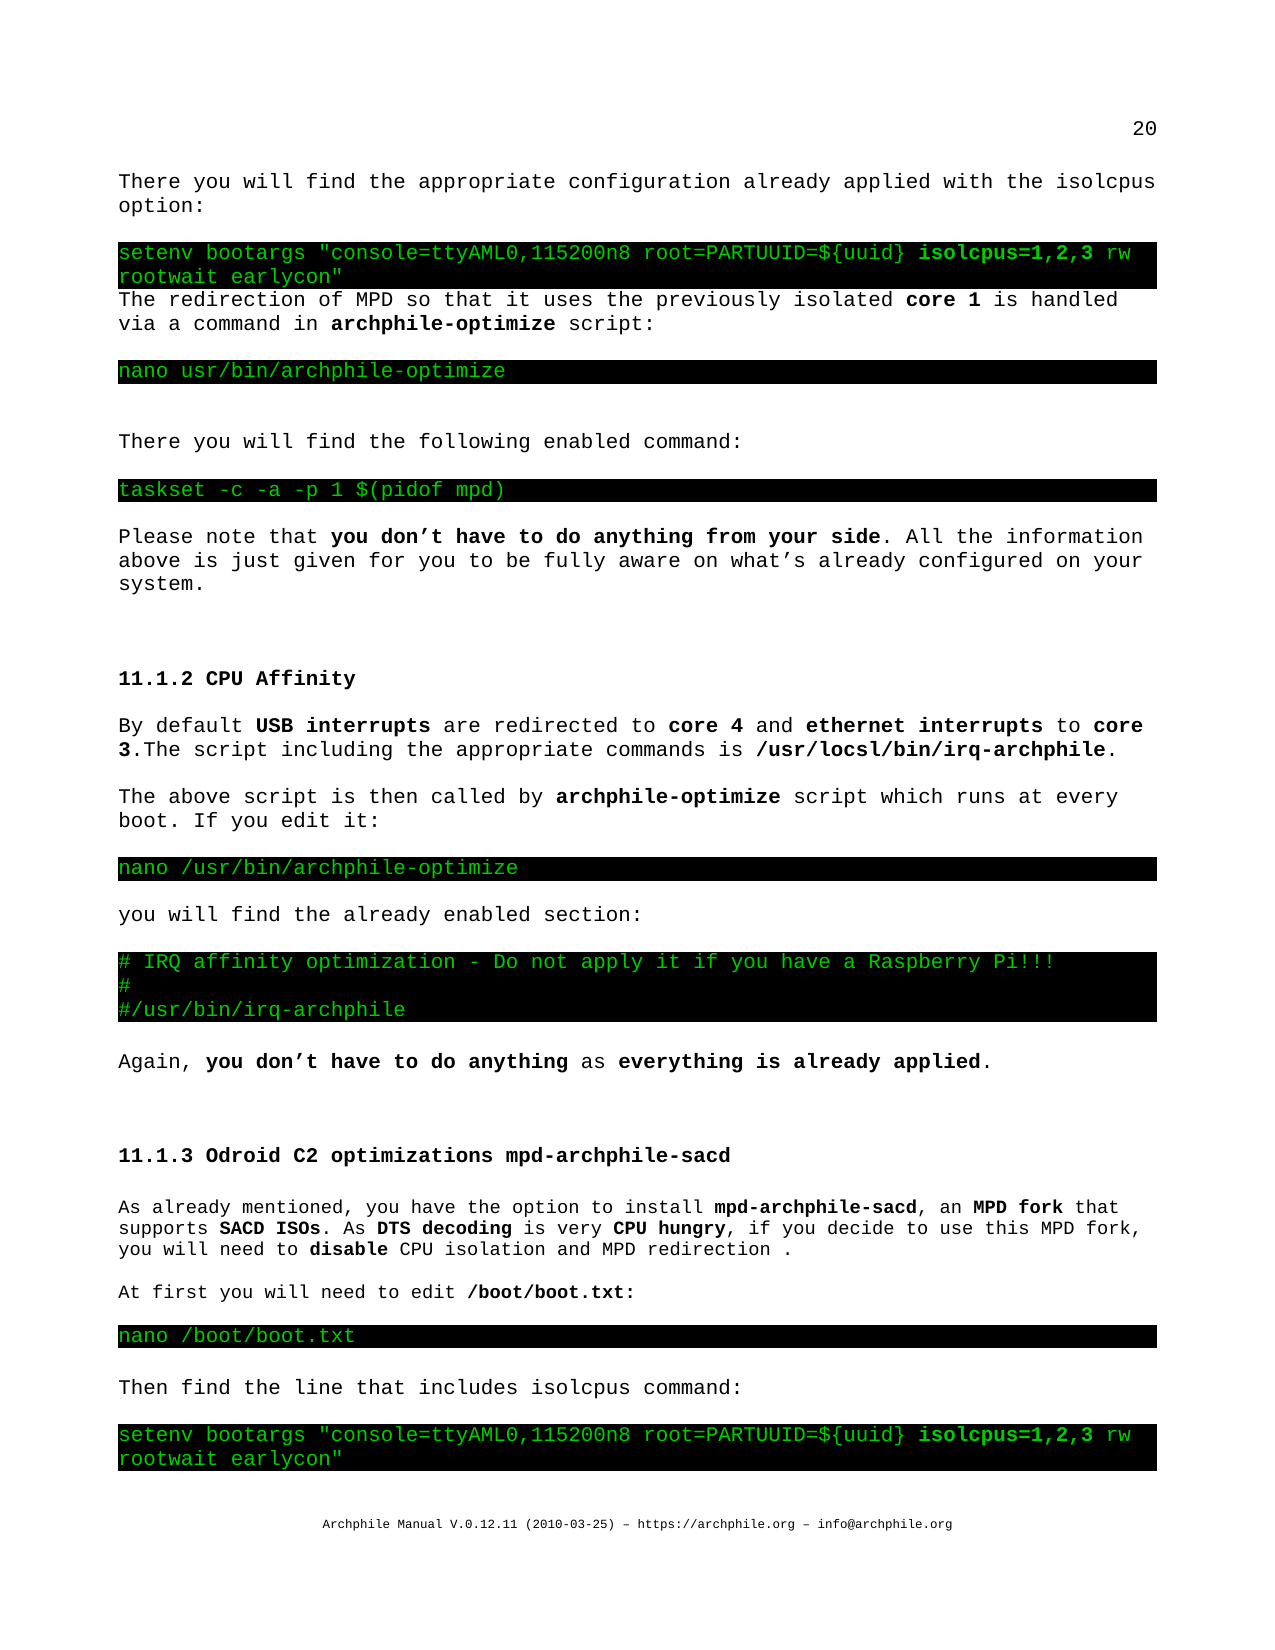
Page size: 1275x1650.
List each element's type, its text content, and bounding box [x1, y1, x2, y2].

text 11.1.2 CPU Affinity [118, 668, 1157, 691]
text Then find the line that includes isolcpus command: [118, 1377, 1157, 1401]
text nano /usr/bin/archphile-optimize [118, 857, 1157, 881]
text By default USB interrupts are redirected to core 4 and ethernet interrupts to core 3.The script including the appropriate commands is /usr/locsl/bin/irq-archphile. [118, 715, 1157, 762]
text you will find the already enabled section: [118, 904, 1157, 928]
text As already mentioned, you have the option to install mpd-archphile-sacd, an MPD fork that supports SACD ISOs. As DTS decoding is very CPU hungry, if you decide to use this MPD fork, you will need to disable CPU isolation and MPD redirection . [118, 1197, 1157, 1261]
text There you will find the appropriate configuration already applied with the isolcpus option: [118, 171, 1157, 218]
text nano /boot/boot.txt [118, 1325, 1157, 1348]
text Again, you don’t have to do anything as everything is already applied. [118, 1051, 1157, 1074]
text The redirection of MPD so that it uses the previously isolated core 1 is handled via a command in archphile-optimize script: [118, 289, 1157, 337]
text Please note that you don’t have to do anything from your side. All the information above is just given for you to be fully aware on what’s already configured on your system. [118, 526, 1157, 597]
text setenv bootargs "console=ttyAML0,115200n8 root=PARTUUID=${uuid} isolcpus=1,2,3 rw rootwait earlycon" [118, 242, 1157, 289]
text #/usr/bin/irq-archphile [118, 999, 1157, 1022]
text # [118, 975, 1157, 999]
text # IRQ affinity optimization - Do not apply it if you have a Raspberry Pi!!! [118, 952, 1157, 975]
text taskset -c -a -p 1 $(pidof mpd) [118, 479, 1157, 502]
text setenv bootargs "console=ttyAML0,115200n8 root=PARTUUID=${uuid} isolcpus=1,2,3 rw rootwait earlycon" [118, 1424, 1157, 1471]
text At first you will need to edit /boot/boot.txt: [118, 1282, 1157, 1304]
text The above script is then called by archphile-optimize script which runs at every boot. If you edit it: [118, 786, 1157, 833]
text There you will find the following enabled command: [118, 431, 1157, 455]
text 11.1.3 Odroid C2 optimizations mpd-archphile-sacd [118, 1145, 1157, 1169]
text nano usr/bin/archphile-optimize [118, 360, 1157, 384]
